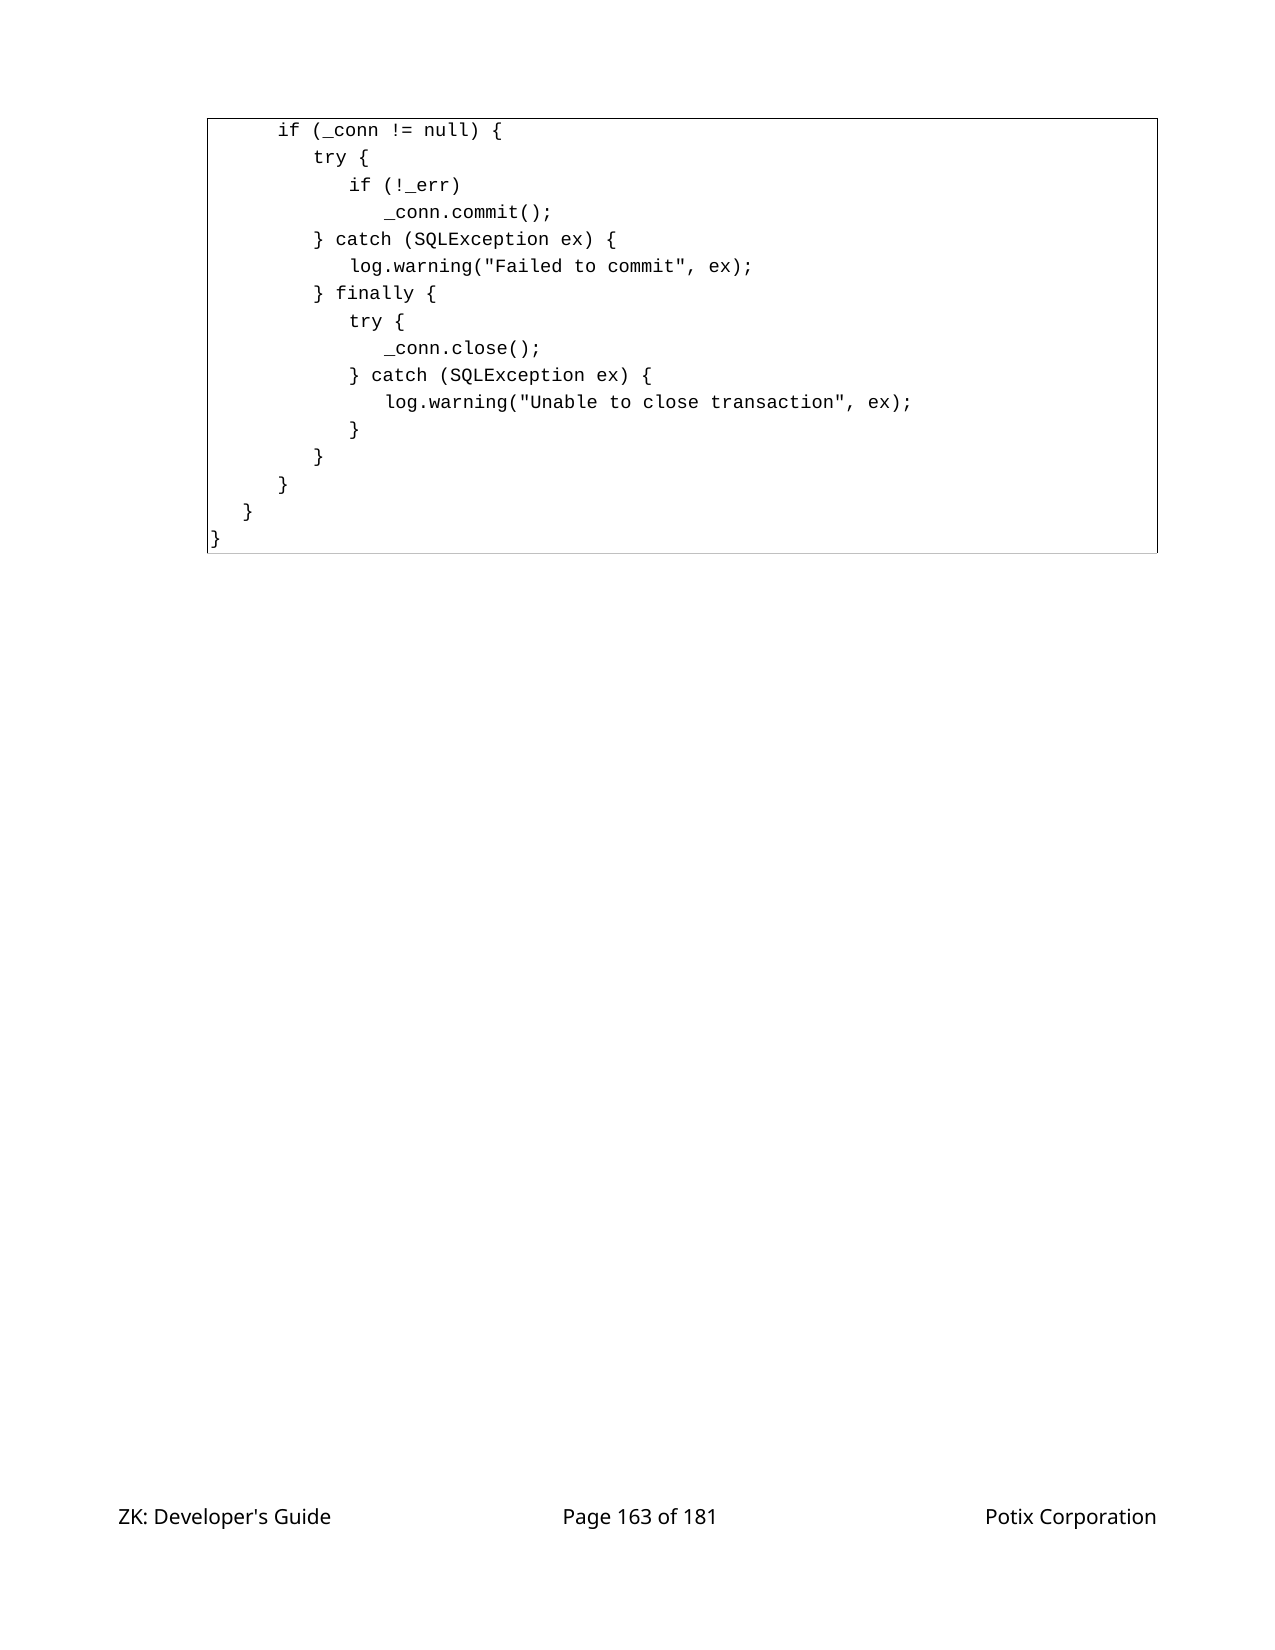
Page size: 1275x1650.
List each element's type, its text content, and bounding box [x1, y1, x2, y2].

text } [208, 444, 1157, 469]
text _conn.commit(); [208, 200, 1157, 224]
text } [208, 526, 1157, 553]
text } [208, 499, 1157, 523]
text _conn.close(); [208, 336, 1157, 360]
text log.warning("Unable to close transaction", ex); [208, 390, 1157, 414]
text } finally { [208, 281, 1157, 306]
text try { [208, 308, 1157, 333]
text } [208, 472, 1157, 496]
text } catch (SQLException ex) { [208, 227, 1157, 251]
text } [208, 417, 1157, 441]
text log.warning("Failed to commit", ex); [208, 254, 1157, 278]
text if (_conn != null) { [208, 119, 1157, 142]
text } catch (SQLException ex) { [208, 363, 1157, 387]
text if (!_err) [208, 172, 1157, 197]
text try { [208, 145, 1157, 169]
